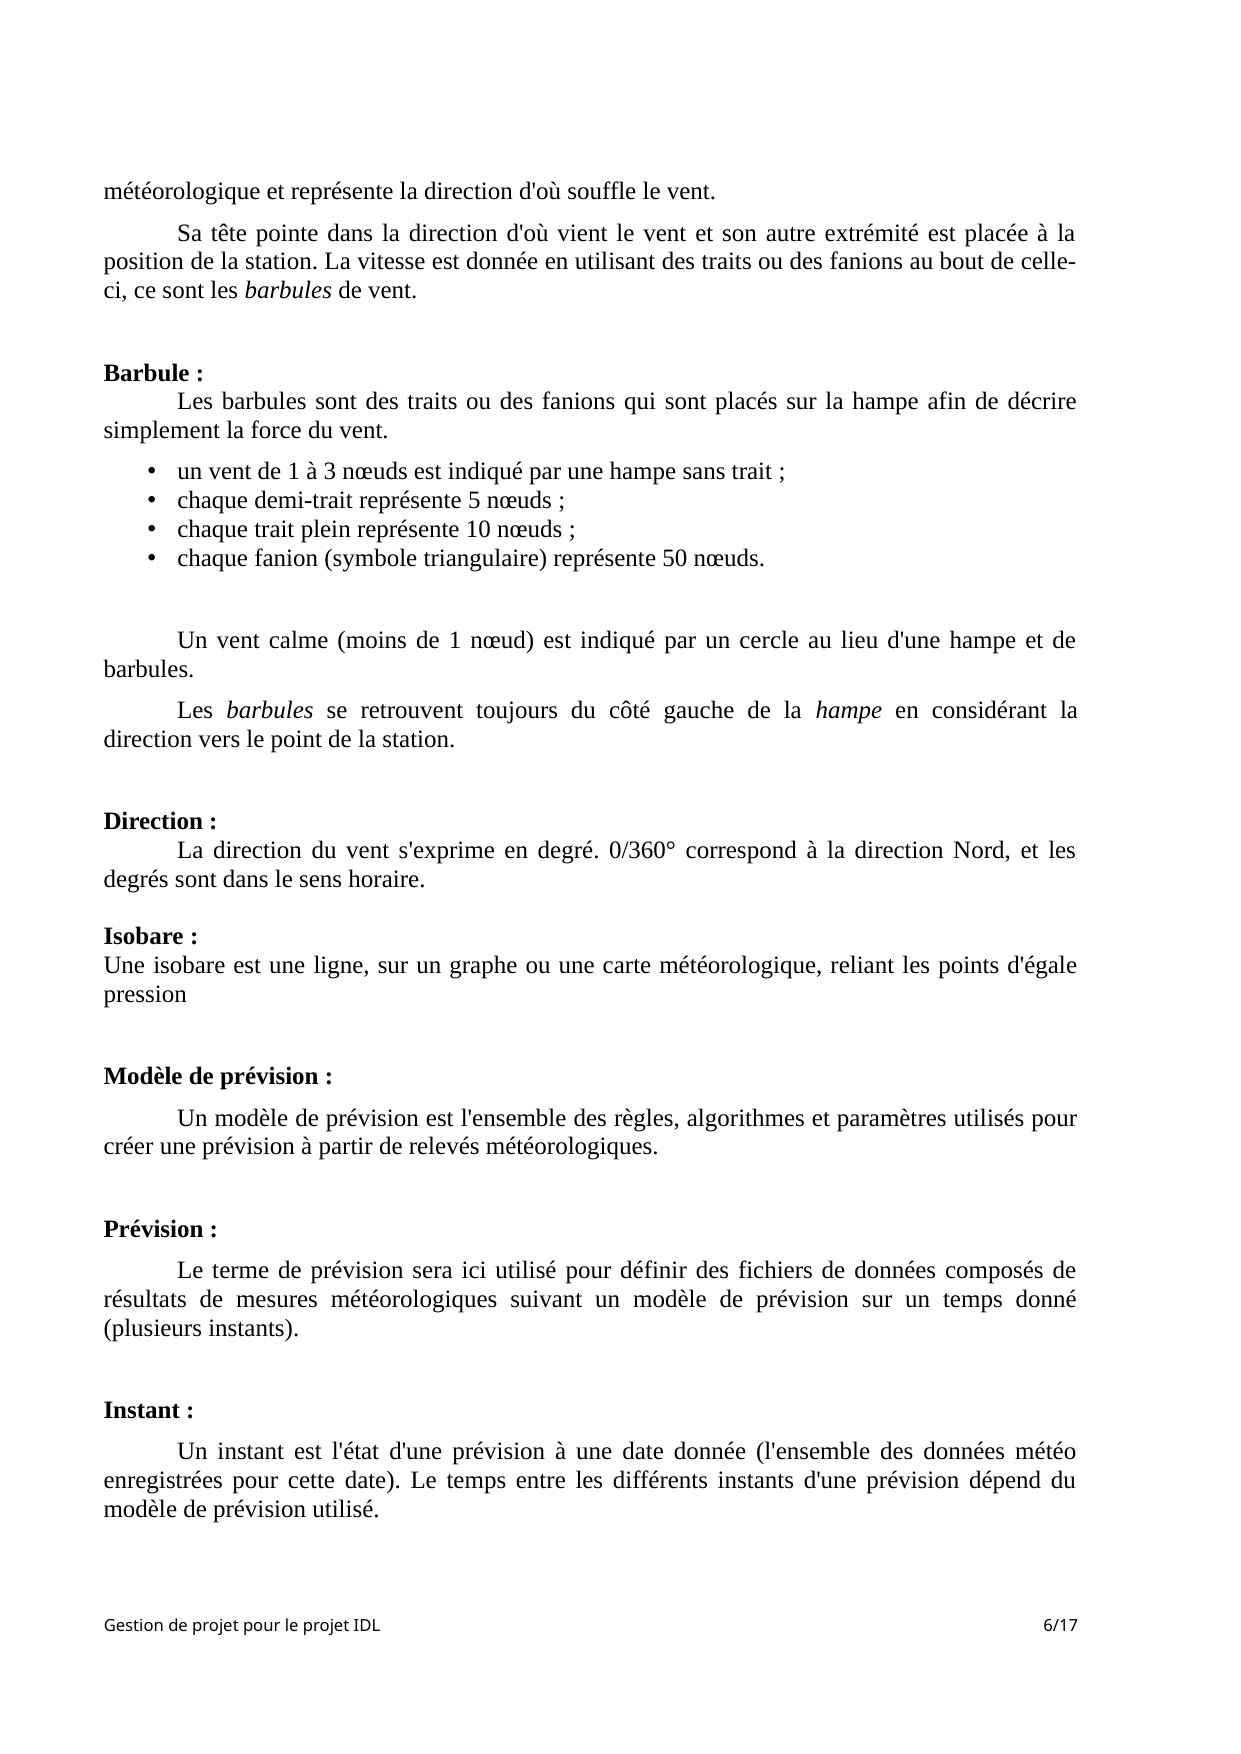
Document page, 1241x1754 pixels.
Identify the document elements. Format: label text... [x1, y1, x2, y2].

list chaque fanion (symbole triangulaire) représente 50 nœuds. [147, 543, 1078, 571]
text Barbule : [103, 358, 1078, 386]
text Un instant est l'état d'une prévision à une date donnée (l'ensemble des données météo enregistrées pour cette date). Le temps entre les différents instants d'une prévision dépend du modèle de prévision utilisé. [103, 1436, 1078, 1523]
text Une isobare est une ligne, sur un graphe ou une carte météorologique, reliant les points d'égale pression [103, 950, 1078, 1008]
text météorologique et représente la direction d'où souffle le vent. [103, 176, 1078, 205]
list un vent de 1 à 3 nœuds est indiqué par une hampe sans trait ; [147, 456, 1078, 485]
text Le terme de prévision sera ici utilisé pour définir des fichiers de données composés de résultats de mesures météorologiques suivant un modèle de prévision sur un temps donné (plusieurs instants). [103, 1255, 1078, 1341]
list chaque trait plein représente 10 nœuds ; [147, 514, 1078, 543]
text Les barbules se retrouvent toujours du côté gauche de la hampe en considérant la direction vers le point de la station. [103, 695, 1078, 753]
text Direction : [103, 806, 1078, 835]
text Un vent calme (moins de 1 nœud) est indiqué par un cercle au lieu d'une hampe et de barbules. [103, 625, 1078, 683]
text Prévision : [103, 1214, 1078, 1243]
text Modèle de prévision : [103, 1061, 1078, 1090]
text Sa tête pointe dans la direction d'où vient le vent et son autre extrémité est placée à la position de la station. La vitesse est donnée en utilisant des traits ou des fanions au bout de celle-ci, ce sont les barbules de vent. [103, 218, 1078, 304]
text Instant : [103, 1395, 1078, 1424]
text Un modèle de prévision est l'ensemble des règles, algorithmes et paramètres utilisés pour créer une prévision à partir de relevés météorologiques. [103, 1103, 1078, 1160]
text Isobare : [103, 921, 1078, 950]
list chaque demi-trait représente 5 nœuds ; [147, 485, 1078, 514]
text Les barbules sont des traits ou des fanions qui sont placés sur la hampe afin de décrire simplement la force du vent. [103, 386, 1078, 444]
text La direction du vent s'exprime en degré. 0/360° correspond à la direction Nord, et les degrés sont dans le sens horaire. [103, 835, 1078, 893]
